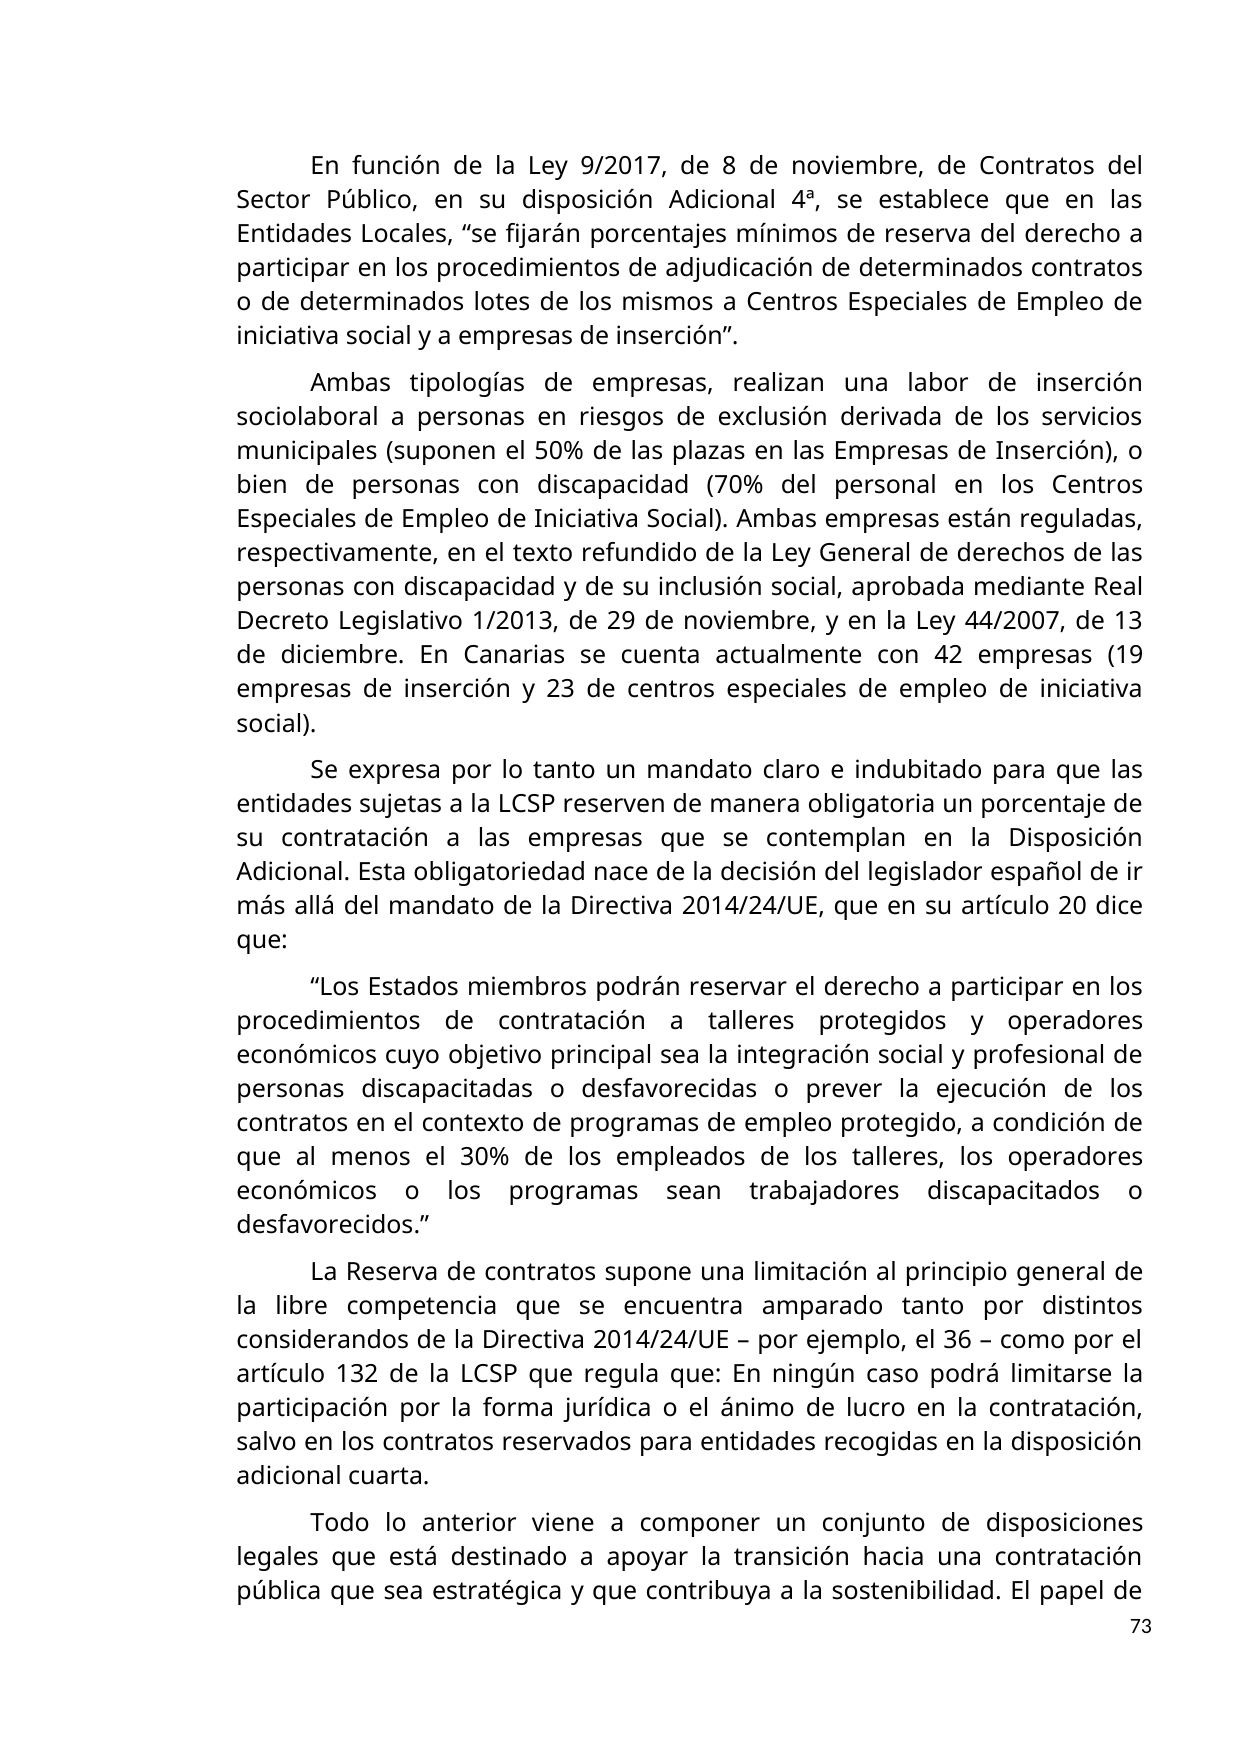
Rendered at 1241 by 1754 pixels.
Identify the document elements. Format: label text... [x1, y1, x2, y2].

text La Reserva de contratos supone una limitación al principio general de la libre competencia que se encuentra amparado tanto por distintos considerandos de la Directiva 2014/24/UE – por ejemplo, el 36 – como por el artículo 132 de la LCSP que regula que: En ningún caso podrá limitarse la participación por la forma jurídica o el ánimo de lucro en la contratación, salvo en los contratos reservados para entidades recogidas en la disposición adicional cuarta. [236, 1254, 1144, 1492]
text Todo lo anterior viene a componer un conjunto de disposiciones legales que está destinado a apoyar la transición hacia una contratación pública que sea estratégica y que contribuya a la sostenibilidad. El papel de [236, 1504, 1144, 1607]
text Se expresa por lo tanto un mandato claro e indubitado para que las entidades sujetas a la LCSP reserven de manera obligatoria un porcentaje de su contratación a las empresas que se contemplan en la Disposición Adicional. Esta obligatoriedad nace de la decisión del legislador español de ir más allá del mandato de la Directiva 2014/24/UE, que en su artículo 20 dice que: [236, 752, 1144, 956]
text “Los Estados miembros podrán reservar el derecho a participar en los procedimientos de contratación a talleres protegidos y operadores económicos cuyo objetivo principal sea la integración social y profesional de personas discapacitadas o desfavorecidas o prever la ejecución de los contratos en el contexto de programas de empleo protegido, a condición de que al menos el 30% de los empleados de los talleres, los operadores económicos o los programas sean trabajadores discapacitados o desfavorecidos.” [236, 969, 1144, 1241]
text En función de la Ley 9/2017, de 8 de noviembre, de Contratos del Sector Público, en su disposición Adicional 4ª, se establece que en las Entidades Locales, “se fijarán porcentajes mínimos de reserva del derecho a participar en los procedimientos de adjudicación de determinados contratos o de determinados lotes de los mismos a Centros Especiales de Empleo de iniciativa social y a empresas de inserción”. [236, 148, 1144, 352]
text Ambas tipologías de empresas, realizan una labor de inserción sociolaboral a personas en riesgos de exclusión derivada de los servicios municipales (suponen el 50% de las plazas en las Empresas de Inserción), o bien de personas con discapacidad (70% del personal en los Centros Especiales de Empleo de Iniciativa Social). Ambas empresas están reguladas, respectivamente, en el texto refundido de la Ley General de derechos de las personas con discapacidad y de su inclusión social, aprobada mediante Real Decreto Legislativo 1/2013, de 29 de noviembre, y en la Ley 44/2007, de 13 de diciembre. En Canarias se cuenta actualmente con 42 empresas (19 empresas de inserción y 23 de centros especiales de empleo de iniciativa social). [236, 364, 1144, 739]
